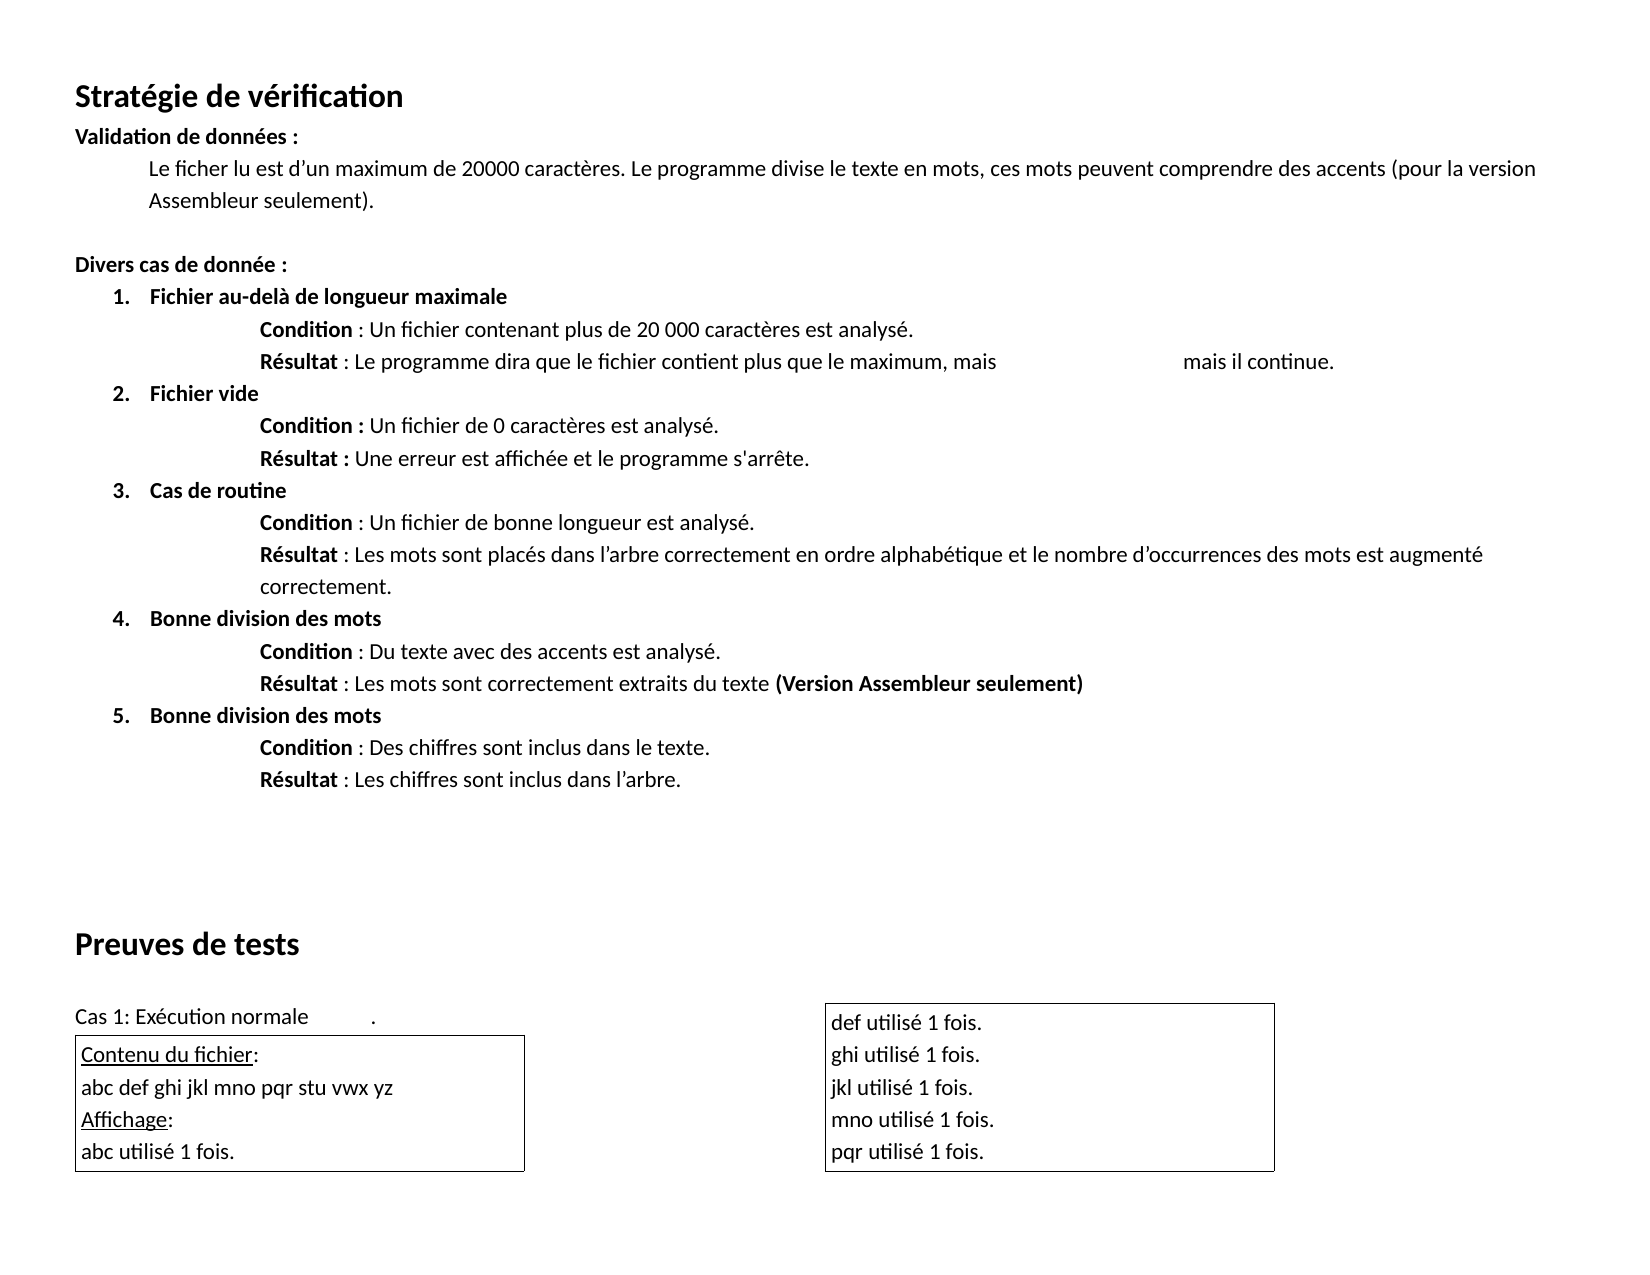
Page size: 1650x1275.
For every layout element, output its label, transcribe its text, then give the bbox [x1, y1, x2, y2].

text Preuves de tests [75, 923, 1575, 964]
text Le ficher lu est d’un maximum de 20000 caractères. Le programme divise le texte en mots, ces mots peuvent comprendre des accents (pour la version Assembleur seulement). [149, 154, 1575, 214]
text Résultat : Les chiffres sont inclus dans l’arbre. [260, 766, 1575, 793]
text Résultat : Les mots sont placés dans l’arbre correctement en ordre alphabétique et le nombre d’occurrences des mots est augmenté correctement. [260, 540, 1575, 600]
text Résultat : Une erreur est affichée et le programme s'arrête. [260, 444, 1575, 472]
list Fichier vide [112, 379, 1575, 407]
text Condition : Un fichier contenant plus de 20 000 caractères est analysé. [186, 315, 1575, 343]
list Bonne division des mots [112, 701, 1575, 729]
table_header Contenu du fichier: abc def ghi jkl mno pqr stu vwx yz Affichage: abc utilisé 1 fois. [76, 1036, 524, 1171]
text Condition : Du texte avec des accents est analysé. [260, 637, 1575, 665]
list Fichier au-delà de longueur maximale [112, 283, 1575, 311]
text Condition : Un fichier de bonne longueur est analysé. [260, 508, 1575, 536]
text Stratégie de vérification [75, 75, 1575, 116]
table_header def utilisé 1 fois. ghi utilisé 1 fois. jkl utilisé 1 fois. mno utilisé 1 fois. pqr utilisé 1 fois. [826, 1004, 1274, 1171]
text Validation de données : [75, 122, 1575, 150]
text Condition : Un fichier de 0 caractères est analysé. [260, 411, 1575, 439]
text Résultat : Le programme dira que le fichier contient plus que le maximum, mais mais il continue. [260, 347, 1575, 375]
text Divers cas de donnée : [75, 251, 1575, 278]
text Condition : Des chiffres sont inclus dans le texte. [260, 733, 1575, 761]
list Bonne division des mots [112, 604, 1575, 633]
list Cas de routine [112, 476, 1575, 504]
text Résultat : Les mots sont correctement extraits du texte (Version Assembleur seulement) [260, 669, 1575, 697]
text Cas 1: Exécution normale . [75, 1002, 825, 1030]
